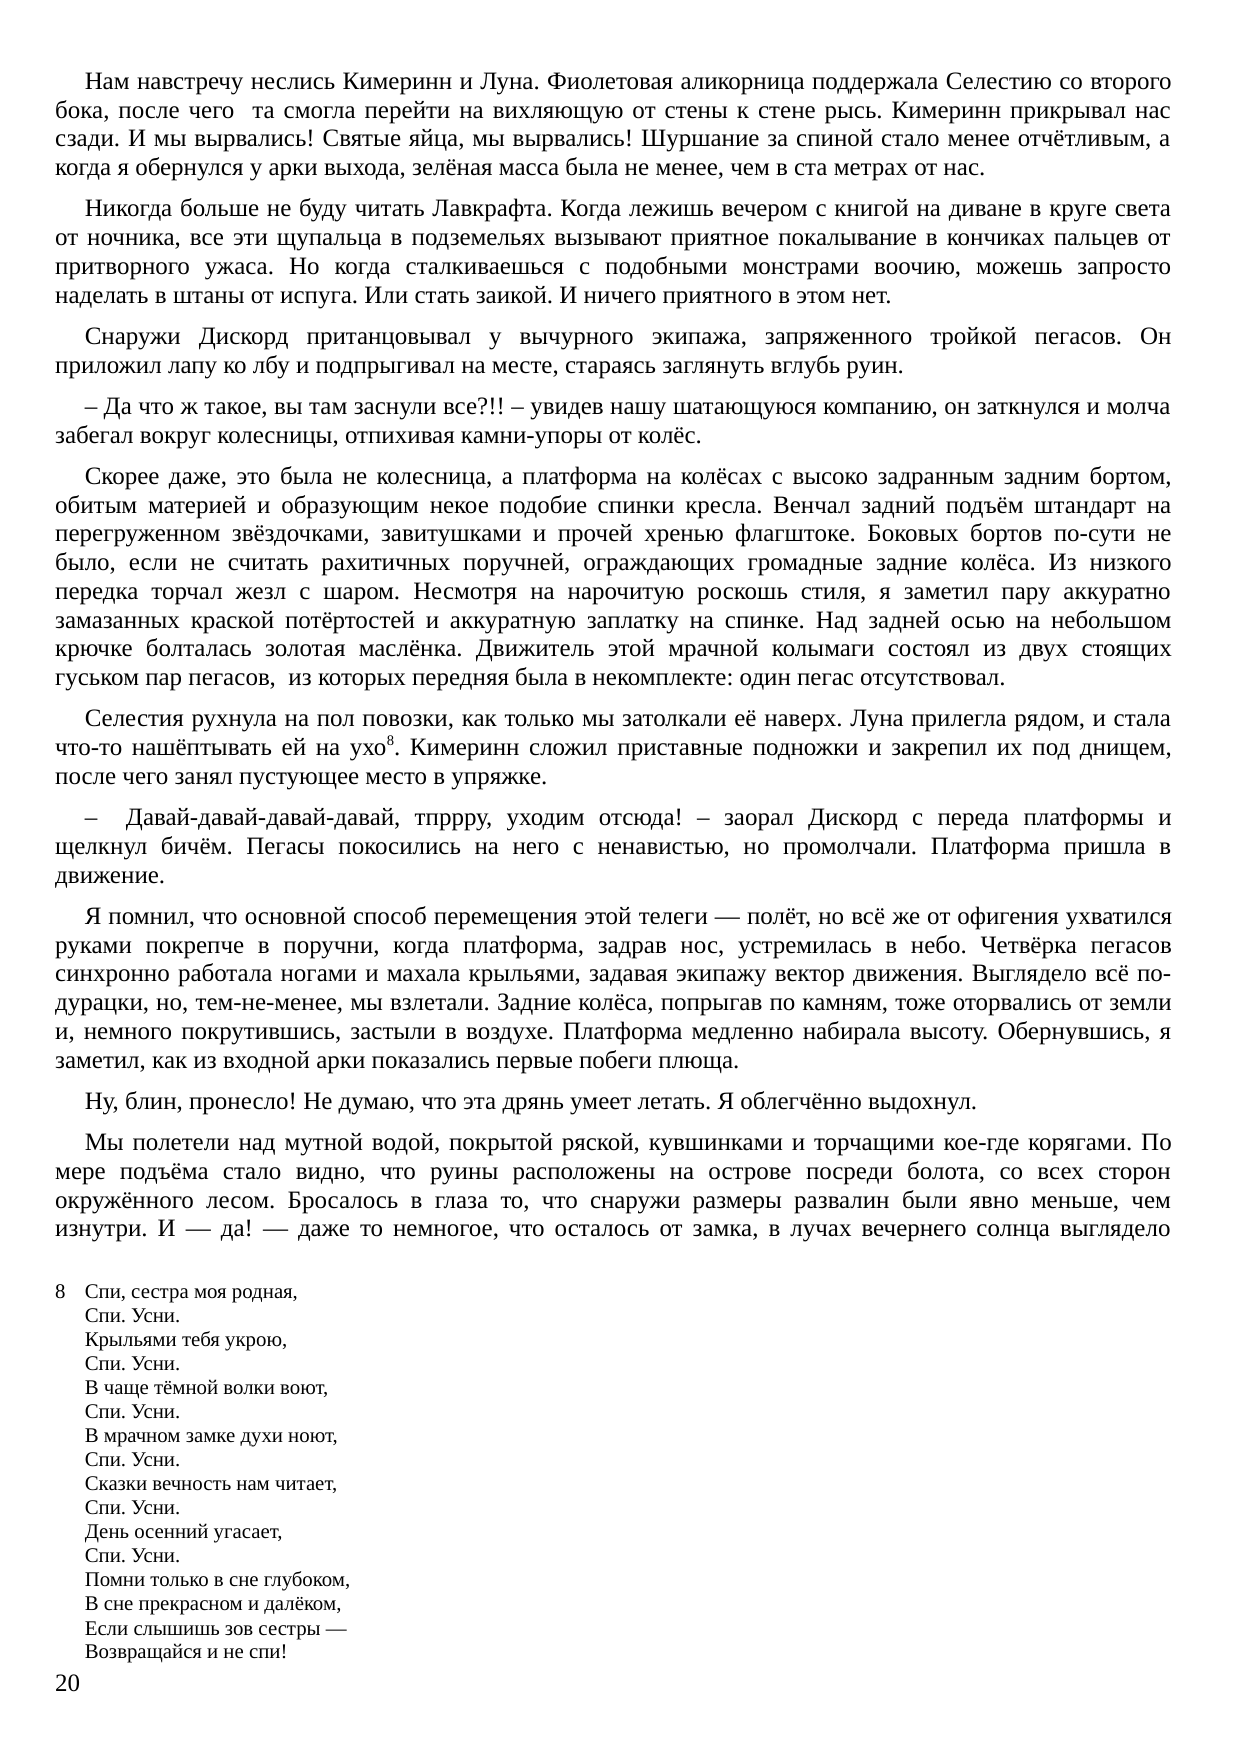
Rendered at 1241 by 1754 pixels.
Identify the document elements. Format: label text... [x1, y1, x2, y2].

text Никогда больше не буду читать Лавкрафта. Когда лежишь вечером с книгой на диване в круге света от ночника, все эти щупальца в подземельях вызывают приятное покалывание в кончиках пальцев от притворного ужаса. Но когда сталкиваешься с подобными монстрами воочию, можешь запросто наделать в штаны от испуга. Или стать заикой. И ничего приятного в этом нет. [55, 193, 1173, 308]
text Снаружи Дискорд пританцовывал у вычурного экипажа, запряженного тройкой пегасов. Он приложил лапу ко лбу и подпрыгивал на месте, стараясь заглянуть вглубь руин. [55, 321, 1173, 378]
text Мы полетели над мутной водой, покрытой ряской, кувшинками и торчащими кое-где корягами. По мере подъёма стало видно, что руины расположены на острове посреди болота, со всех сторон окружённого лесом. Бросалось в глаза то, что снаружи размеры развалин были явно меньше, чем изнутри. И — да! — даже то немногое, что осталось от замка, в лучах вечернего солнца выглядело [55, 1127, 1173, 1242]
text Сказки вечность нам читает, Спи. Усни. День осенний угасает, Спи. Усни. Помни только в сне глубоком, [55, 1471, 1173, 1591]
text – Да что ж такое, вы там заснули все?!! – увидев нашу шатающуюся компанию, он заткнулся и молча забегал вокруг колесницы, отпихивая камни-упоры от колёс. [55, 391, 1173, 448]
text Селестия рухнула на пол повозки, как только мы затолкали её наверх. Луна прилегла рядом, и стала что-то нашёптывать ей на ухо. Кимеринн сложил приставные подножки и закрепил их под днищем, после чего занял пустующее место в упряжке. [55, 703, 1173, 790]
text Спи, сестра моя родная, Спи. Усни. Крыльями тебя укрою, Спи. Усни. [55, 1278, 1173, 1375]
text Я помнил, что основной способ перемещения этой телеги — полёт, но всё же от офигения ухватился руками покрепче в поручни, когда платформа, задрав нос, устремилась в небо. Четвёрка пегасов синхронно работала ногами и махала крыльями, задавая экипажу вектор движения. Выглядело всё по-дурацки, но, тем-не-менее, мы взлетали. Задние колёса, попрыгав по камням, тоже оторвались от земли и, немного покрутившись, застыли в воздухе. Платформа медленно набирала высоту. Обернувшись, я заметил, как из входной арки показались первые побеги плюща. [55, 901, 1173, 1073]
text – Давай-давай-давай-давай, тпррру, уходим отсюда! – заорал Дискорд с переда платформы и щелкнул бичём. Пегасы покосились на него с ненавистью, но промолчали. Платформа пришла в движение. [55, 802, 1173, 888]
text Ну, блин, пронесло! Не думаю, что эта дрянь умеет летать. Я облегчённо выдохнул. [55, 1086, 1173, 1115]
text В чаще тёмной волки воют, Спи. Усни. [55, 1375, 1173, 1423]
text Нам навстречу неслись Кимеринн и Луна. Фиолетовая аликорница поддержала Селестию со второго бока, после чего та смогла перейти на вихляющую от стены к стене рысь. Кимеринн прикрывал нас сзади. И мы вырвались! Святые яйца, мы вырвались! Шуршание за спиной стало менее отчётливым, а когда я обернулся у арки выхода, зелёная масса была не менее, чем в ста метрах от нас. [55, 66, 1173, 181]
text В сне прекрасном и далёком, Если слышишь зов сестры — Возвращайся и не спи! [55, 1591, 1173, 1663]
text В мрачном замке духи ноют, Спи. Усни. [55, 1423, 1173, 1471]
text Скорее даже, это была не колесница, а платформа на колёсах с высоко задранным задним бортом, обитым материей и образующим некое подобие спинки кресла. Венчал задний подъём штандарт на перегруженном звёздочками, завитушками и прочей хренью флагштоке. Боковых бортов по-сути не было, если не считать рахитичных поручней, ограждающих громадные задние колёса. Из низкого передка торчал жезл с шаром. Несмотря на нарочитую роскошь стиля, я заметил пару аккуратно замазанных краской потёртостей и аккуратную заплатку на спинке. Над задней осью на небольшом крючке болталась золотая маслёнка. Движитель этой мрачной колымаги состоял из двух стоящих гуськом пар пегасов, из которых передняя была в некомплекте: один пегас отсутствовал. [55, 461, 1173, 691]
